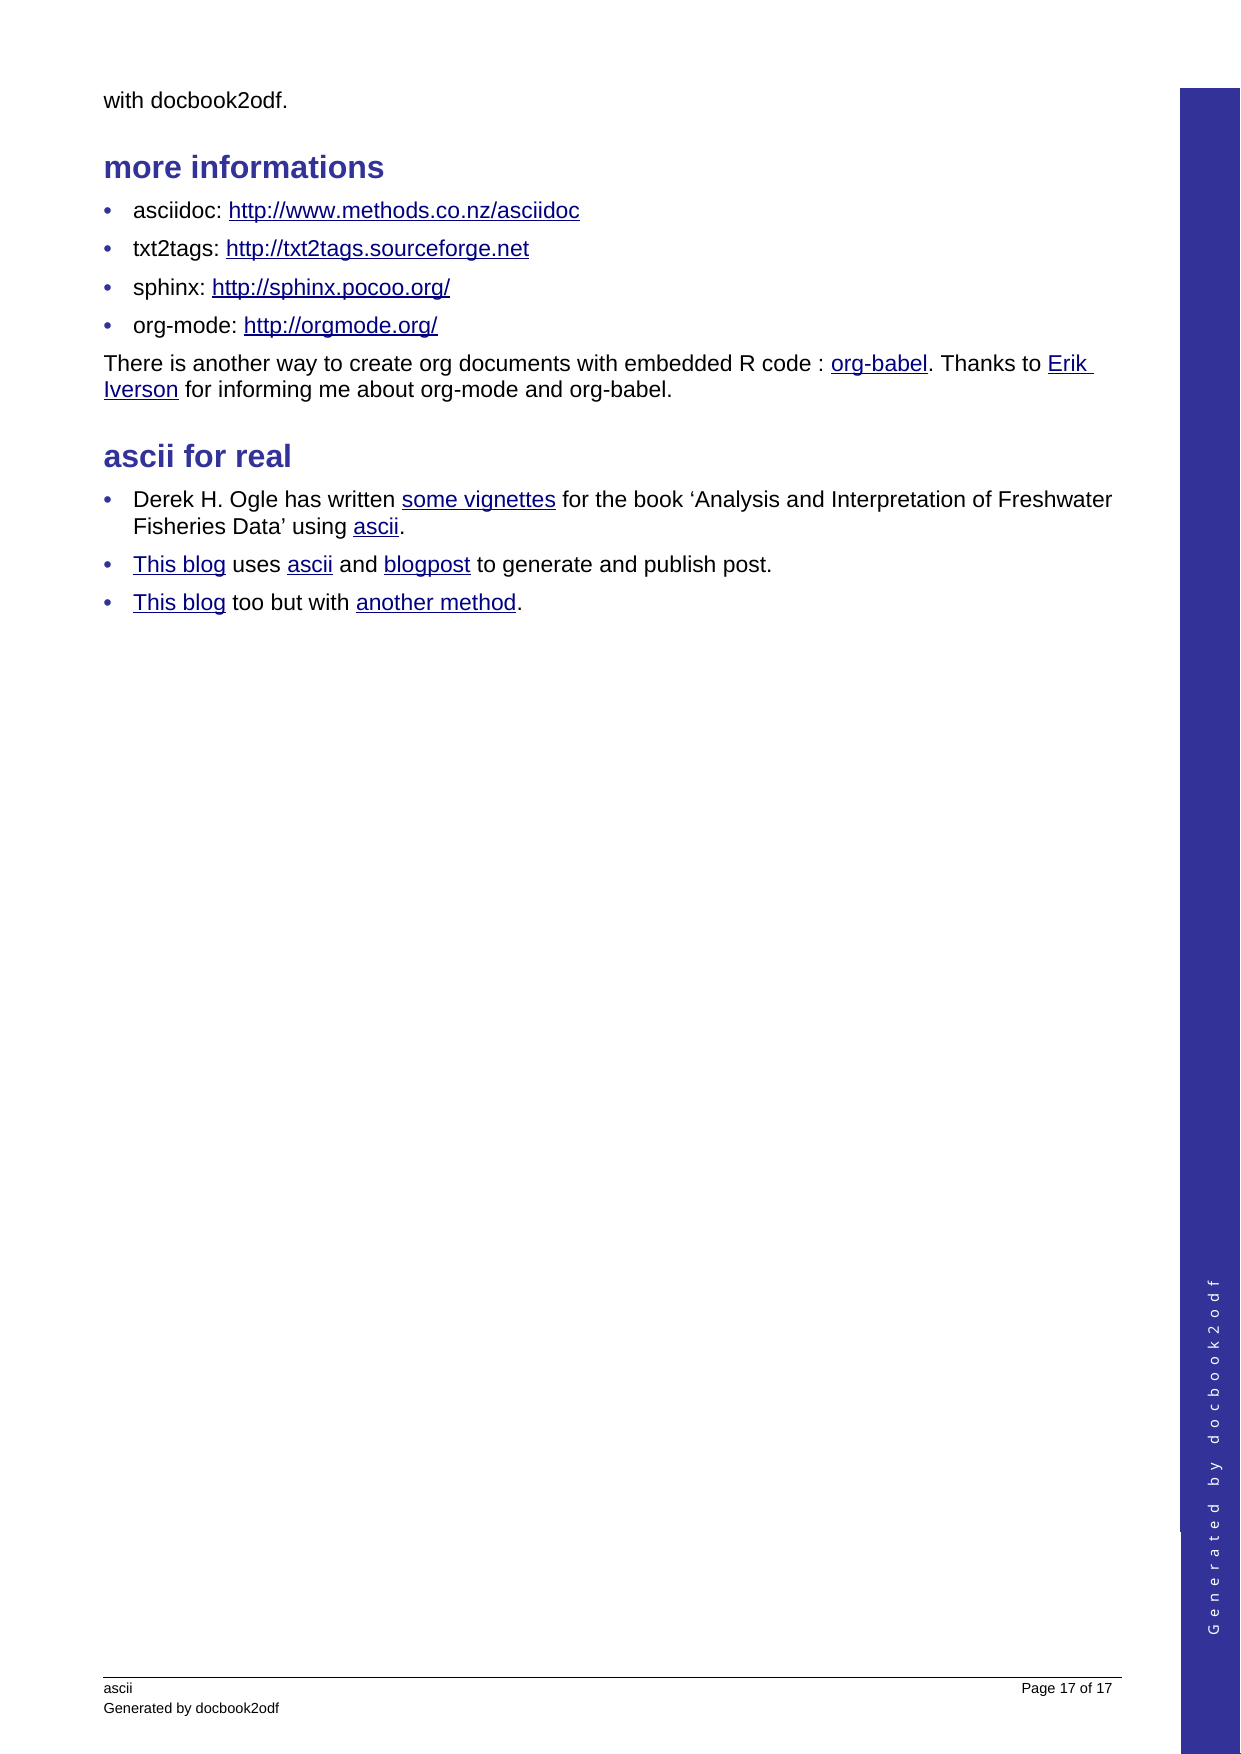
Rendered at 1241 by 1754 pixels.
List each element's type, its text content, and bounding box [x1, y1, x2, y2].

list org-mode: http://orgmode.org/ [103, 312, 1122, 338]
text with docbook2odf. [103, 87, 1122, 113]
list This blog too but with another method. [103, 589, 1122, 615]
text There is another way to create org documents with embedded R code : org-babel. Thanks to Erik Iverson for informing me about org-mode and org-babel. [103, 350, 1122, 402]
list This blog uses ascii and blogpost to generate and publish post. [103, 551, 1122, 577]
subtitle ascii for real [103, 438, 1122, 475]
list Derek H. Ogle has written some vignettes for the book ‘Analysis and Interpretation of Freshwater Fisheries Data’ using ascii. [103, 486, 1122, 539]
list asciidoc: http://www.methods.co.nz/asciidoc [103, 197, 1122, 223]
list sphinx: http://sphinx.pocoo.org/ [103, 273, 1122, 300]
subtitle more informations [103, 148, 1122, 185]
list txt2tags: http://txt2tags.sourceforge.net [103, 235, 1122, 262]
